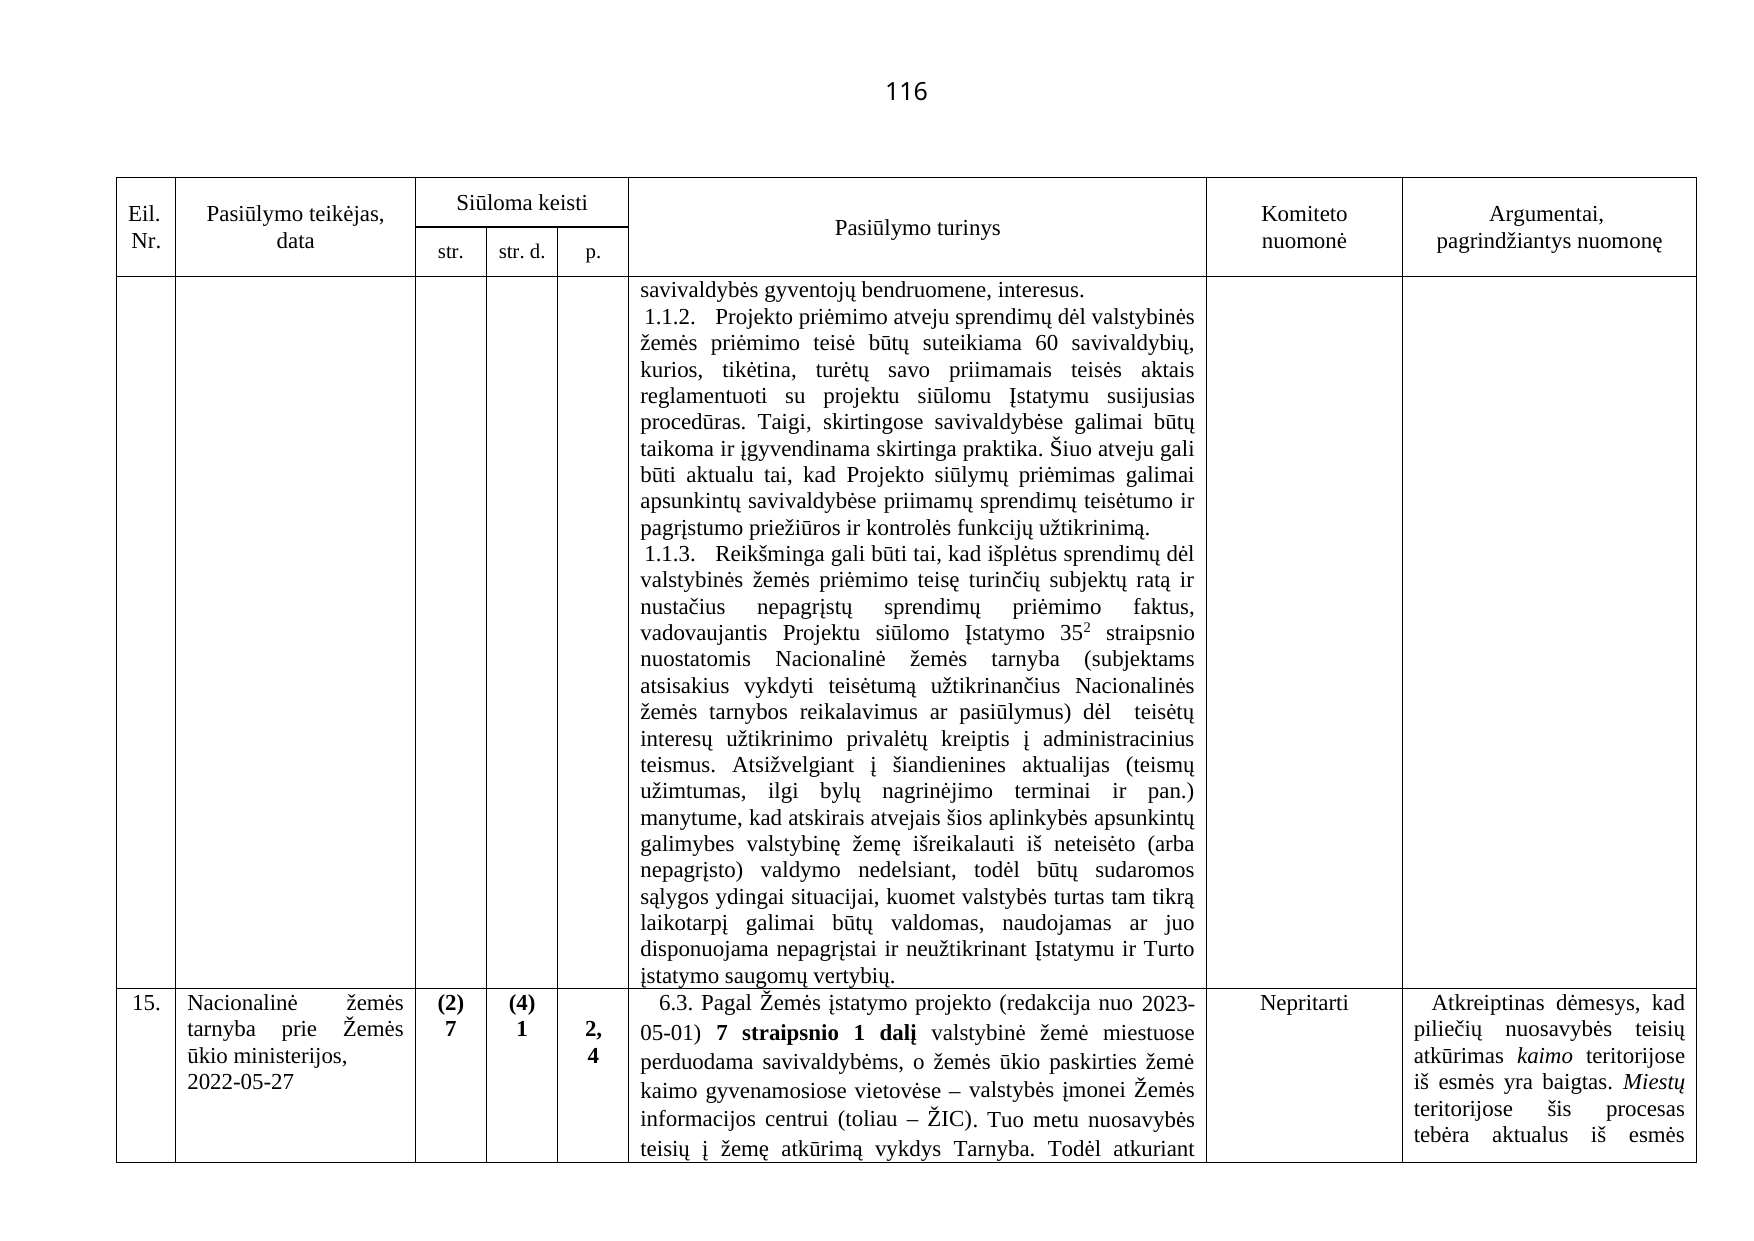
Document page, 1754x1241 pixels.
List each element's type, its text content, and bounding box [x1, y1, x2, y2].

table_cell [416, 277, 486, 988]
table_header Argumentai, pagrindžiantys nuomonę [1403, 178, 1696, 276]
table_header Siūloma keisti [416, 178, 628, 226]
table_cell [1207, 277, 1402, 988]
table_cell Nepritarti [1207, 989, 1402, 1162]
table_cell 15. [117, 989, 175, 1162]
table_cell 2, 4 [558, 989, 628, 1162]
table_header Pasiūlymo turinys [629, 178, 1206, 276]
table_cell (4) 1 [487, 989, 557, 1162]
table_cell [487, 277, 557, 988]
table_cell Atkreiptinas dėmesys, kad piliečių nuosavybės teisių atkūrimas kaimo teritorijose iš esmės yra baigtas. Miestų teritorijose šis procesas tebėra aktualus iš esmės [1403, 989, 1696, 1162]
table_header Pasiūlymo teikėjas, data [176, 178, 415, 276]
table_header Komiteto nuomonė [1207, 178, 1402, 276]
table_header Eil. Nr. [117, 178, 175, 276]
table_cell [117, 277, 175, 988]
table_cell [558, 277, 628, 988]
table_cell 6.3. Pagal Žemės įstatymo projekto (redakcija nuo 2023-05-01) 7 straipsnio 1 dalį valstybinė žemė miestuose perduodama savivaldybėms, o žemės ūkio paskirties žemė kaimo gyvenamosiose vietovėse – valstybės įmonei Žemės informacijos centrui (toliau – ŽIC). Tuo metu nuosavybės teisių į žemę atkūrimą vykdys Tarnyba. Todėl atkuriant [629, 989, 1206, 1162]
table_cell Nacionalinė žemės tarnyba prie Žemės ūkio ministerijos, 2022-05-27 [176, 989, 415, 1162]
table_cell [176, 277, 415, 988]
table_cell str. d. [487, 228, 557, 276]
table_cell p. [558, 228, 628, 276]
table_cell savivaldybės gyventojų bendruomene, interesus. Projekto priėmimo atveju sprendimų dėl valstybinės žemės priėmimo teisė būtų suteikiama 60 savivaldybių, kurios, tikėtina, turėtų savo priimamais teisės aktais reglamentuoti su projektu siūlomu Įstatymu susijusias procedūras. Taigi, skirtingose savivaldybėse galimai būtų taikoma ir įgyvendinama skirtinga praktika. Šiuo atveju gali būti aktualu tai, kad Projekto siūlymų priėmimas galimai apsunkintų savivaldybėse priimamų sprendimų teisėtumo ir pagrįstumo priežiūros ir kontrolės funkcijų užtikrinimą. Reikšminga gali būti tai, kad išplėtus sprendimų dėl valstybinės žemės priėmimo teisę turinčių subjektų ratą ir nustačius nepagrįstų sprendimų priėmimo faktus, vadovaujantis Projektu siūlomo Įstatymo 352 straipsnio nuostatomis Nacionalinė žemės tarnyba (subjektams atsisakius vykdyti teisėtumą užtikrinančius Nacionalinės žemės tarnybos reikalavimus ar pasiūlymus) dėl teisėtų interesų užtikrinimo privalėtų kreiptis į administracinius teismus. Atsižvelgiant į šiandienines aktualijas (teismų užimtumas, ilgi bylų nagrinėjimo terminai ir pan.) manytume, kad atskirais atvejais šios aplinkybės apsunkintų galimybes valstybinę žemę išreikalauti iš neteisėto (arba nepagrįsto) valdymo nedelsiant, todėl būtų sudaromos sąlygos ydingai situacijai, kuomet valstybės turtas tam tikrą laikotarpį galimai būtų valdomas, naudojamas ar juo disponuojama nepagrįstai ir neužtikrinant Įstatymu ir Turto įstatymo saugomų vertybių. [629, 277, 1206, 988]
table_cell str. [416, 228, 486, 276]
table_cell [1403, 277, 1696, 988]
table_cell (2) 7 [416, 989, 486, 1162]
